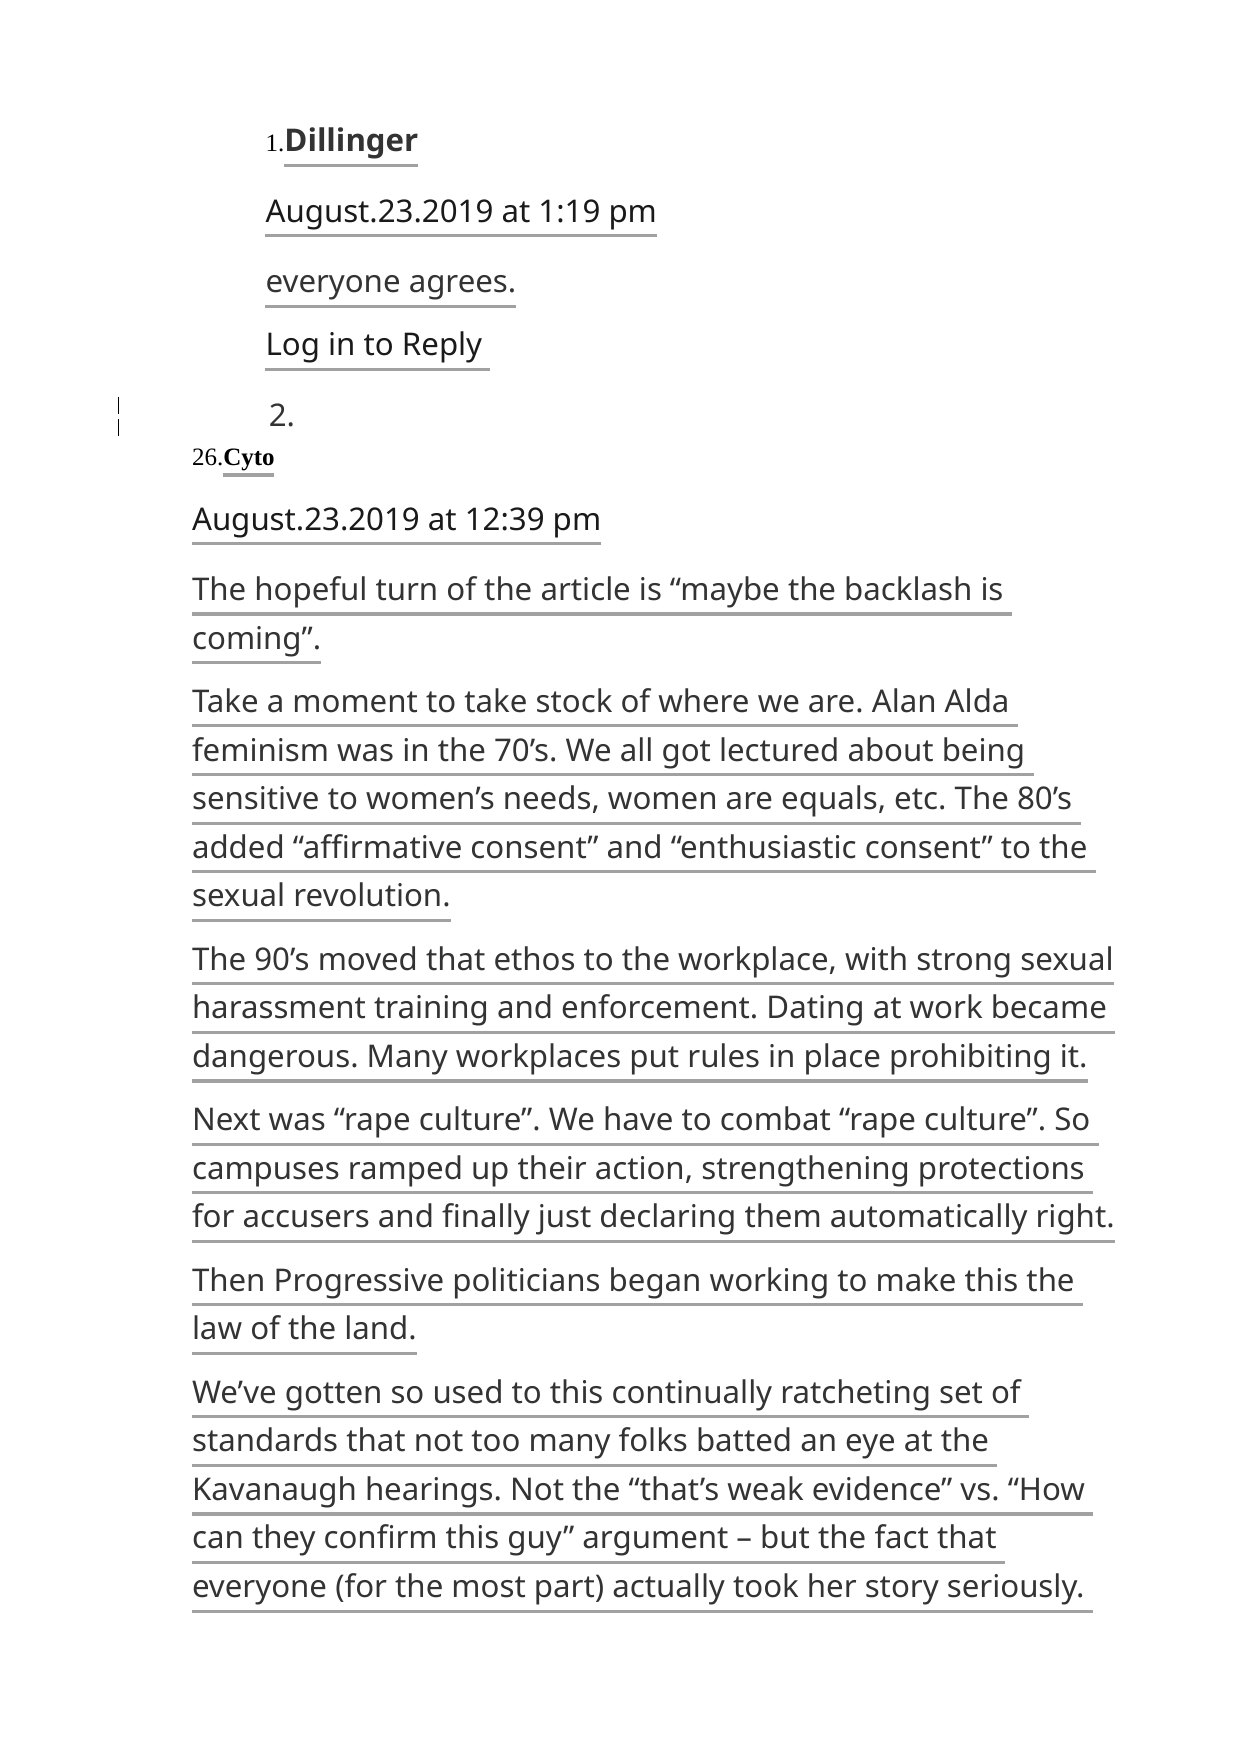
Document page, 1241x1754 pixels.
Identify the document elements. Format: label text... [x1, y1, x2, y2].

list everyone agrees. [118, 259, 1122, 308]
list We’ve gotten so used to this continually ratcheting set of standards that not too many folks batted an eye at the Kavanaugh hearings. Not the “that’s weak evidence” vs. “How can they confirm this guy” argument – but the fact that everyone (for the most part) actually took her story seriously. [118, 1369, 1122, 1613]
list Then Progressive politicians began working to make this the law of the land. [118, 1258, 1122, 1355]
list Log in to Reply [118, 322, 1122, 371]
list The 90’s moved that ethos to the workplace, with strong sexual harassment training and enforcement. Dating at work became dangerous. Many workplaces put rules in place prohibiting it. [118, 937, 1122, 1083]
list Take a moment to take stock of where we are. Alan Alda feminism was in the 70’s. We all got lectured about being sensitive to women’s needs, women are equals, etc. The 80’s added “affirmative consent” and “enthusiastic consent” to the sexual revolution. [118, 679, 1122, 922]
list The hopeful turn of the article is “maybe the backlash is coming”. [118, 567, 1122, 664]
list Next was “rape culture”. We have to combat “rape culture”. So campuses ramped up their action, strengthening protections for accusers and finally just declaring them automatically right. [118, 1097, 1122, 1243]
list Dillinger [118, 118, 1122, 167]
list August.23.2019 at 1:19 pm [118, 189, 1122, 237]
list August.23.2019 at 12:39 pm [118, 496, 1122, 545]
list Cyto [118, 442, 1122, 477]
